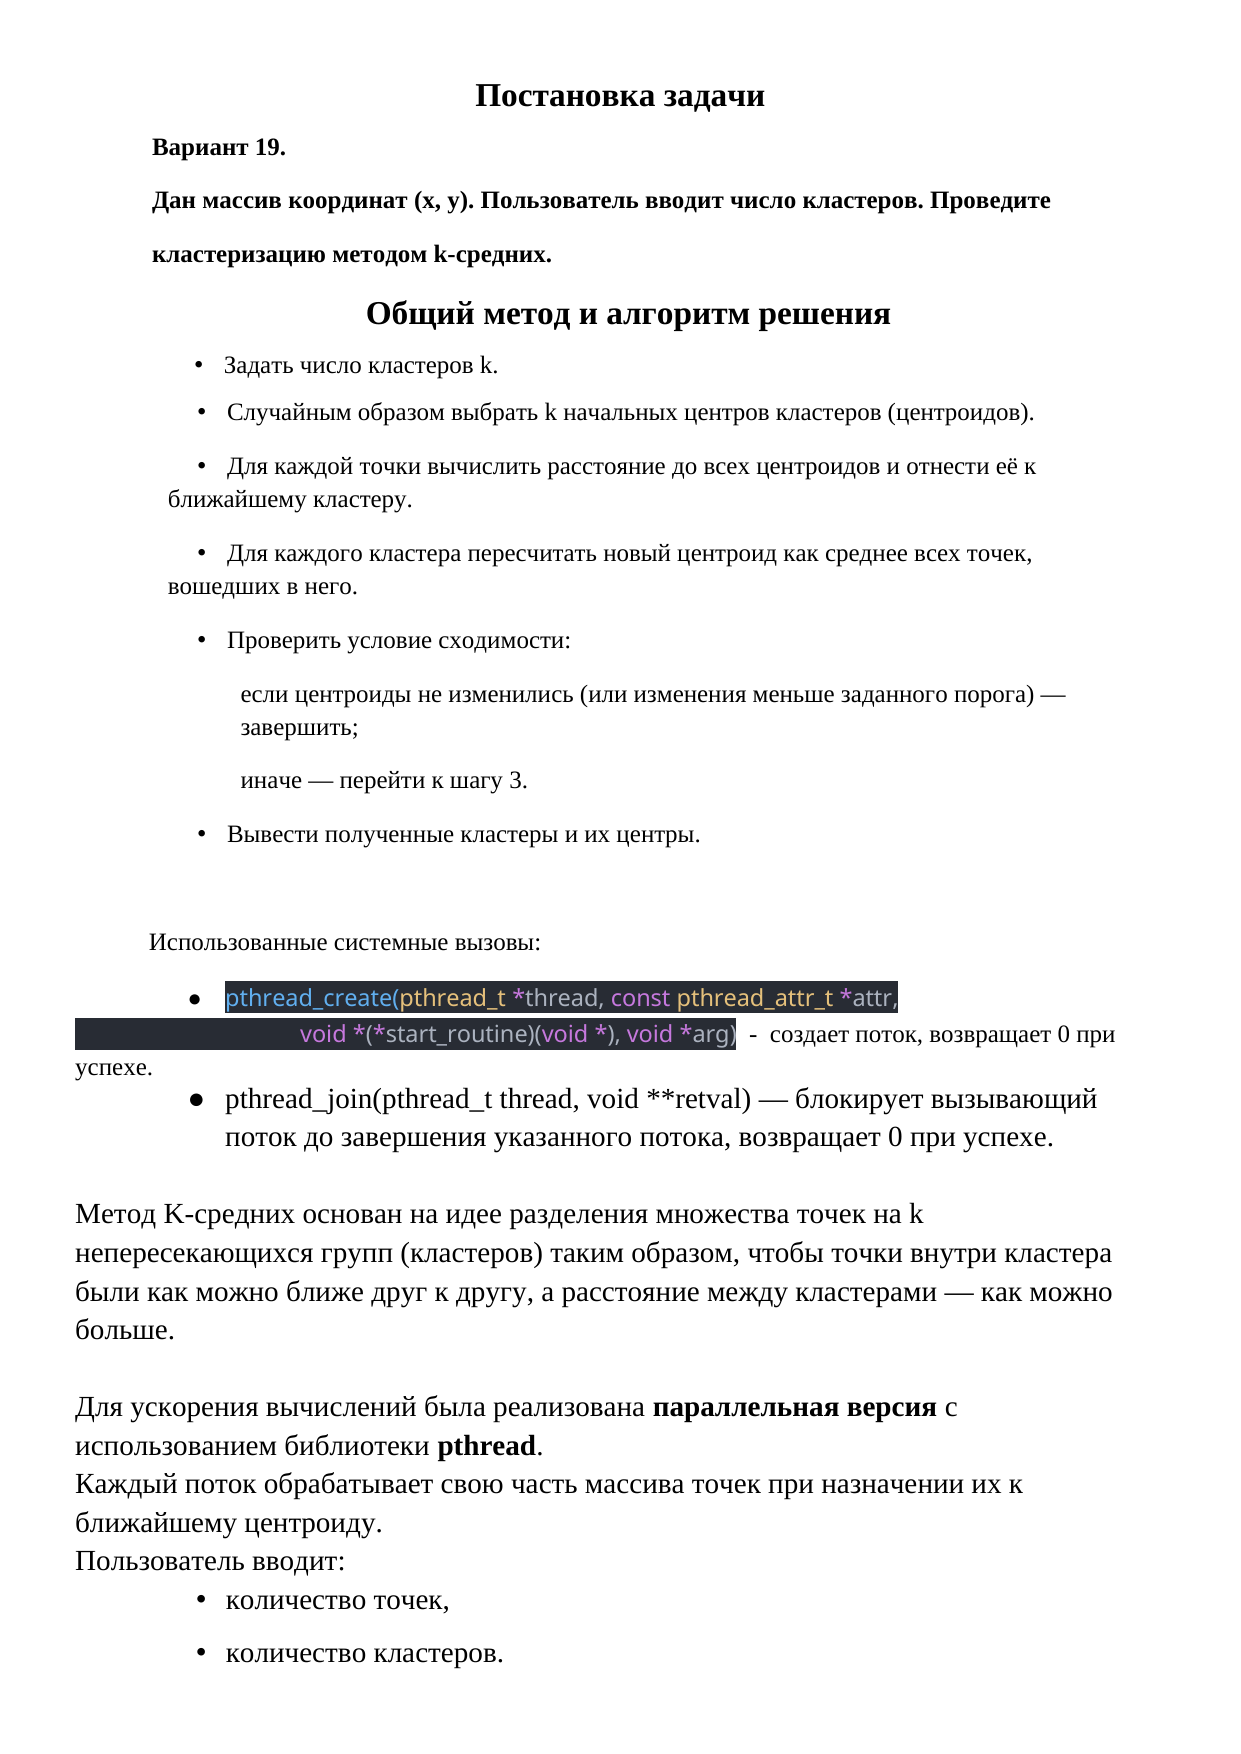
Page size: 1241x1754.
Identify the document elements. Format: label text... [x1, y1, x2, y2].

list Пользователь вводит: [75, 1543, 1147, 1577]
list Для ускорения вычислений была реализована параллельная версия с использованием библиотеки pthread. Каждый поток обрабатывает свою часть массива точек при назначении их к ближайшему центроиду. [75, 1389, 1147, 1538]
text Вариант 19. [93, 132, 1147, 160]
text Общий метод и алгоритм решения [93, 293, 1147, 331]
list pthread_join(pthread_t thread, void **retval) — блокирует вызывающий поток до завершения указанного потока, возвращает 0 при успехе. [187, 1081, 1147, 1153]
list Задать число кластеров k. [121, 350, 1147, 378]
text Дан массив координат (x, y). Пользователь вводит число кластеров. Проведите [93, 185, 1147, 214]
list Вывести полученные кластеры и их центры. [138, 819, 1147, 848]
text void *(*start_routine)(void *), void *arg) - создает поток, возвращает 0 при успехе. [75, 1018, 1165, 1081]
text Использованные системные вызовы: [75, 927, 1147, 956]
list Случайным образом выбрать k начальных центров кластеров (центроидов). [138, 397, 1147, 426]
list Для каждого кластера пересчитать новый центроид как среднее всех точек, вошедших в него. [138, 538, 1147, 600]
list количество точек, [137, 1582, 1147, 1616]
list если центроиды не изменились (или изменения меньше заданного порога) — завершить; [211, 679, 1147, 741]
list Проверить условие сходимости: [138, 625, 1147, 654]
list pthread_create(pthread_t *thread, const pthread_attr_t *attr, [187, 981, 1147, 1013]
text кластеризацию методом k-средних. [93, 239, 1147, 268]
list количество кластеров. [137, 1635, 1147, 1669]
list Метод K-средних основан на идее разделения множества точек на k непересекающихся групп (кластеров) таким образом, чтобы точки внутри кластера были как можно ближе друг к другу, а расстояние между кластерами — как можно больше. [75, 1197, 1147, 1346]
list Для каждой точки вычислить расстояние до всех центроидов и отнести её к ближайшему кластеру. [138, 451, 1147, 513]
list иначе — перейти к шагу 3. [211, 766, 1147, 794]
text Постановка задачи [93, 75, 1147, 113]
